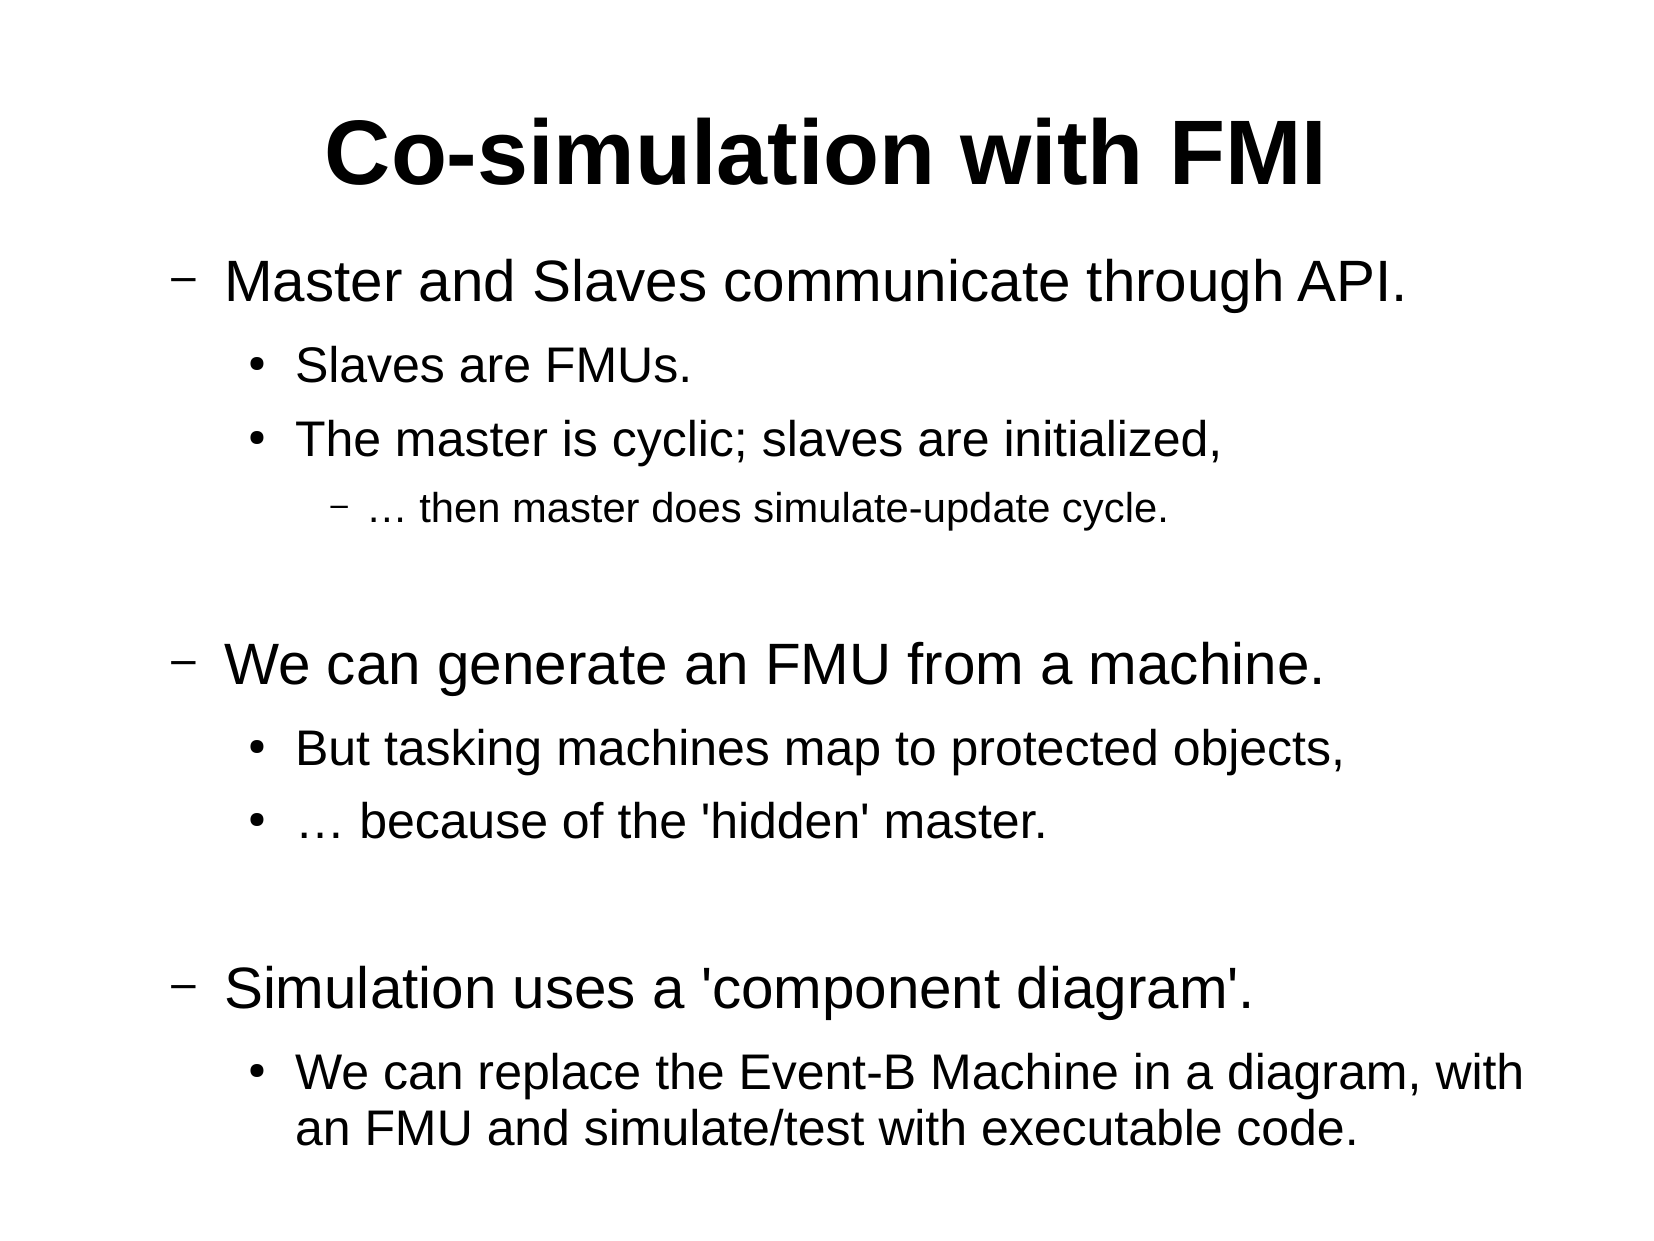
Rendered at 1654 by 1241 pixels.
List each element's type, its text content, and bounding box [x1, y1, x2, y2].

list Master and Slaves communicate through API. Slaves are FMUs. The master is cyclic; slaves are initialized, … then master does simulate-update cycle. We can generate an FMU from a machine. But tasking machines map to protected objects, … because of the 'hidden' master. Simulation uses a 'component diagram'. We can replace the Event-B Machine in a diagram, with an FMU and simulate/test with executable code. [82, 248, 1536, 1199]
title Co-simulation with FMI [82, 49, 1571, 257]
